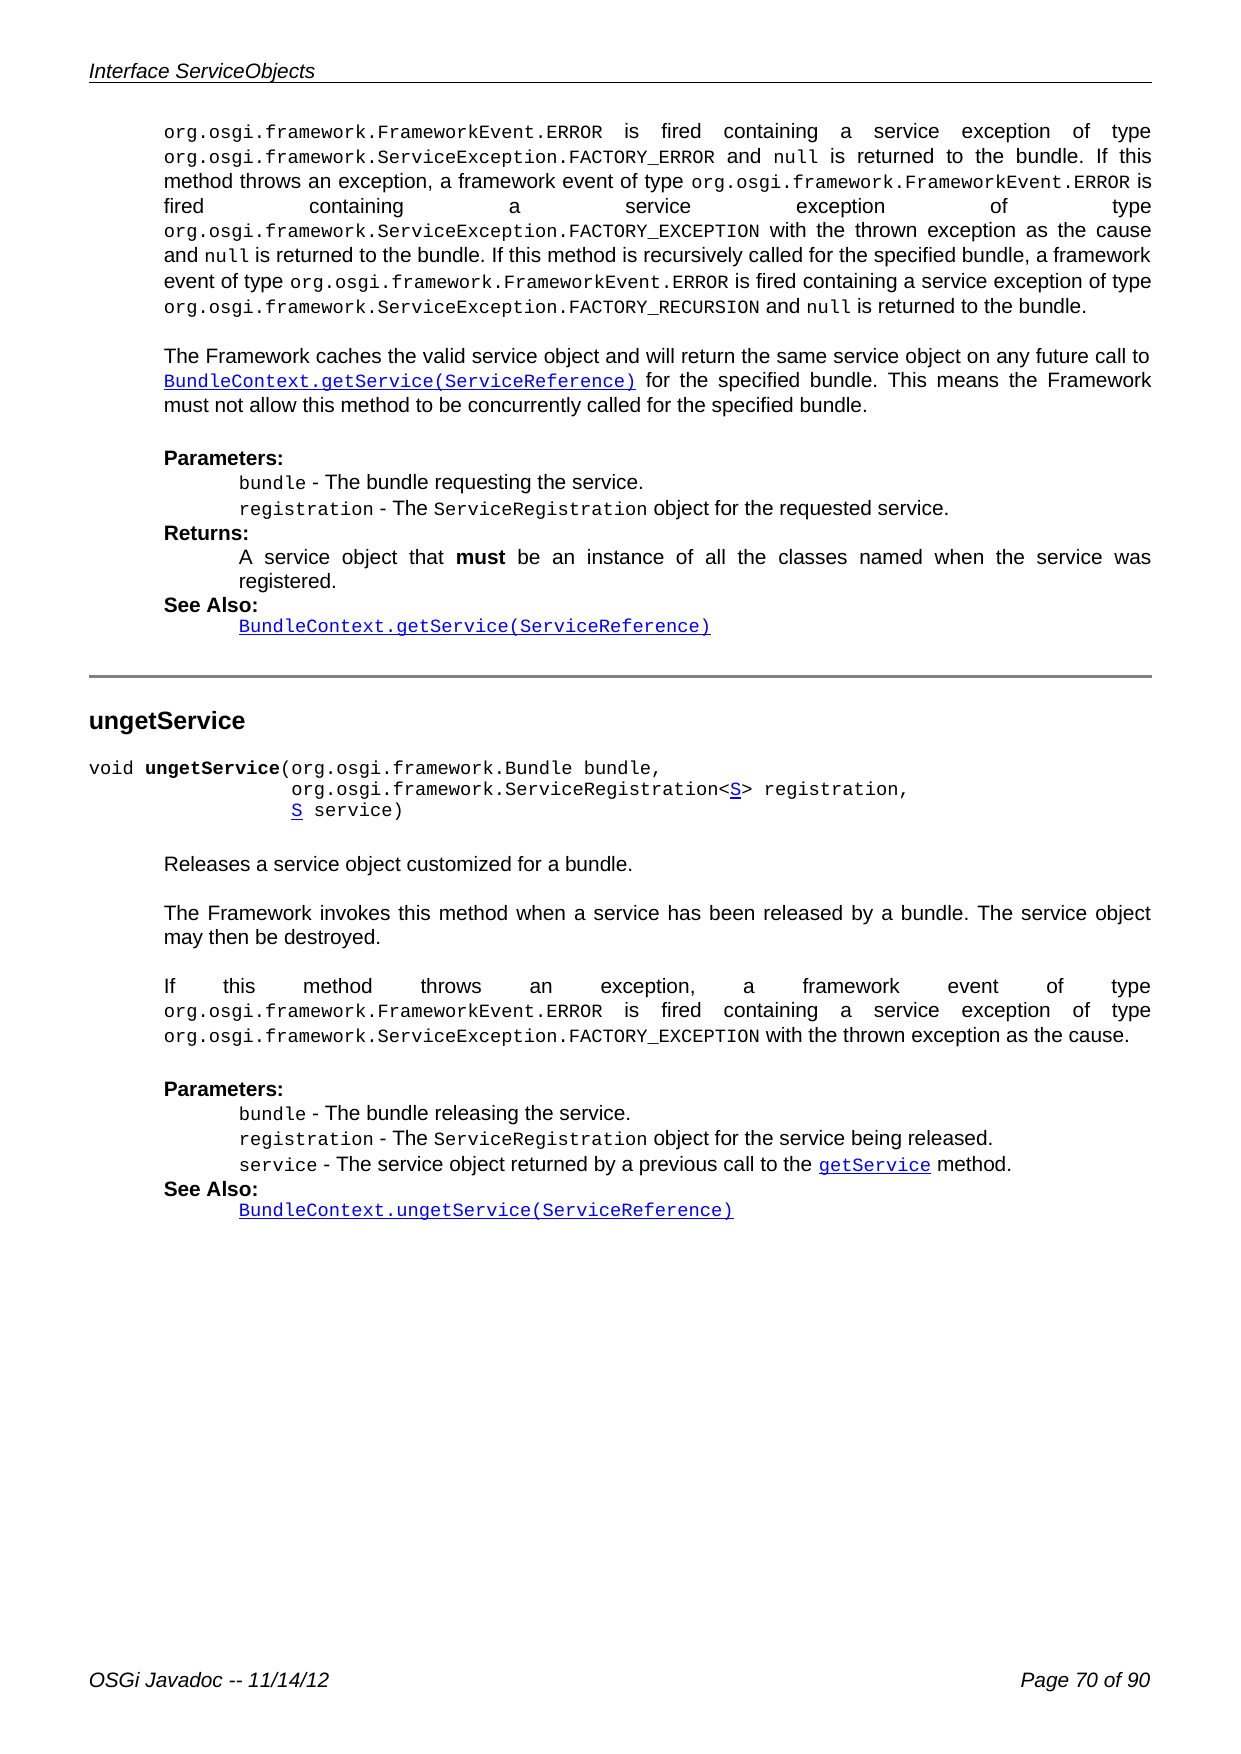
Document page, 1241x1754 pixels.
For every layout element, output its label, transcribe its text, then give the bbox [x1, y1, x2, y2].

text Returns: [163, 521, 1152, 544]
text service - The service object returned by a previous call to the getService method. [238, 1151, 1152, 1177]
text registration - The ServiceRegistration object for the requested service. [238, 495, 1152, 521]
text Releases a service object customized for a bundle. [163, 852, 1152, 876]
text bundle - The bundle releasing the service. [238, 1101, 1152, 1126]
text See Also: [163, 592, 1152, 616]
text A service object that must be an instance of all the classes named when the service was registered. [238, 544, 1152, 592]
text See Also: [163, 1177, 1152, 1201]
text Parameters: [163, 1077, 1152, 1101]
text BundleContext.getService(ServiceReference) [238, 616, 1152, 638]
text If this method throws an exception, a framework event of type org.osgi.framework.FrameworkEvent.ERROR is fired containing a service exception of type org.osgi.framework.ServiceException.FACTORY_EXCEPTION with the thrown exception as the cause. [163, 973, 1152, 1048]
text The Framework invokes this method when a service has been released by a bundle. The service object may then be destroyed. [163, 901, 1152, 948]
text org.osgi.framework.FrameworkEvent.ERROR is fired containing a service exception of type org.osgi.framework.ServiceException.FACTORY_ERROR and null is returned to the bundle. If this method throws an exception, a framework event of type org.osgi.framework.FrameworkEvent.ERROR is fired containing a service exception of type org.osgi.framework.ServiceException.FACTORY_EXCEPTION with the thrown exception as the cause and null is returned to the bundle. If this method is recursively called for the specified bundle, a framework event of type org.osgi.framework.FrameworkEvent.ERROR is fired containing a service exception of type org.osgi.framework.ServiceException.FACTORY_RECURSION and null is returned to the bundle. [163, 118, 1152, 319]
text BundleContext.ungetService(ServiceReference) [238, 1201, 1152, 1222]
text bundle - The bundle requesting the service. [238, 470, 1152, 495]
subtitle ungetService [88, 706, 1152, 734]
text registration - The ServiceRegistration object for the service being released. [238, 1126, 1152, 1151]
text The Framework caches the valid service object and will return the same service object on any future call to BundleContext.getService(ServiceReference) for the specified bundle. This means the Framework must not allow this method to be concurrently called for the specified bundle. [163, 344, 1152, 417]
text Parameters: [163, 446, 1152, 470]
text void ungetService(org.osgi.framework.Bundle bundle, org.osgi.framework.ServiceRegistration<S> registration, S service) [88, 759, 1152, 822]
